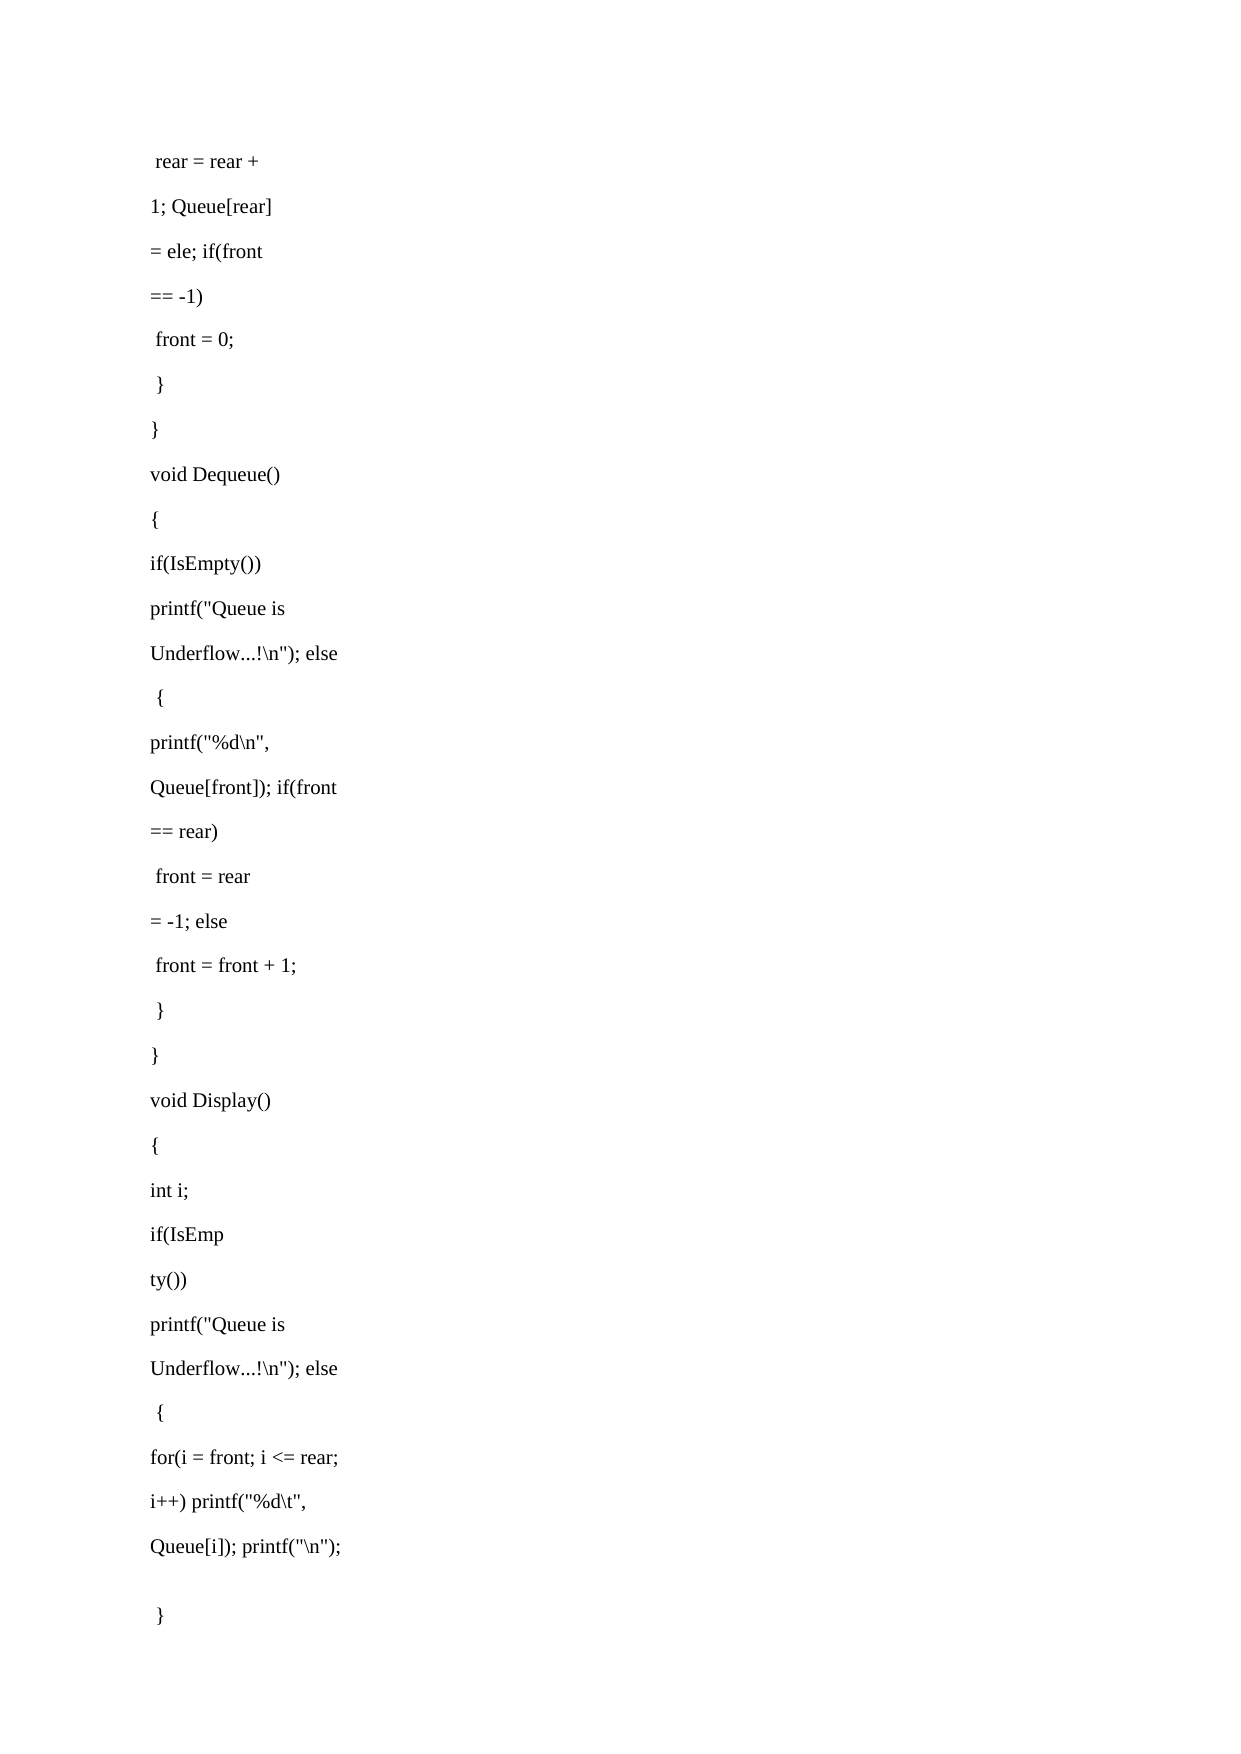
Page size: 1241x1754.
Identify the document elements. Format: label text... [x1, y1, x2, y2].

text front = front + 1; [155, 953, 1090, 977]
text } [150, 417, 1090, 441]
text void Dequeue() [150, 462, 1090, 486]
text printf("Queue is Underflow...!\n"); else [150, 596, 408, 665]
text printf("%d\n", Queue[front]); if(front == rear) [150, 730, 362, 843]
text rear = rear + 1; Queue[rear] = ele; if(front == -1) [150, 149, 278, 308]
text } [155, 372, 1090, 396]
text printf("Queue is Underflow...!\n"); else [150, 1312, 408, 1380]
text for(i = front; i <= rear; i++) printf("%d\t", Queue[i]); printf("\n"); [150, 1445, 346, 1558]
text } [150, 1043, 1090, 1067]
text { [155, 1401, 1090, 1424]
text front = 0; [155, 328, 1090, 351]
text int i; if(IsEmpty()) [150, 1177, 227, 1291]
text { [150, 506, 1090, 531]
text if(IsEmpty()) [150, 551, 1090, 575]
text { [155, 687, 1090, 709]
text { [150, 1133, 1090, 1157]
text } [155, 998, 1090, 1022]
text void Display() [150, 1088, 1090, 1112]
text } [155, 1603, 1090, 1627]
text front = rear = -1; else [150, 864, 263, 933]
